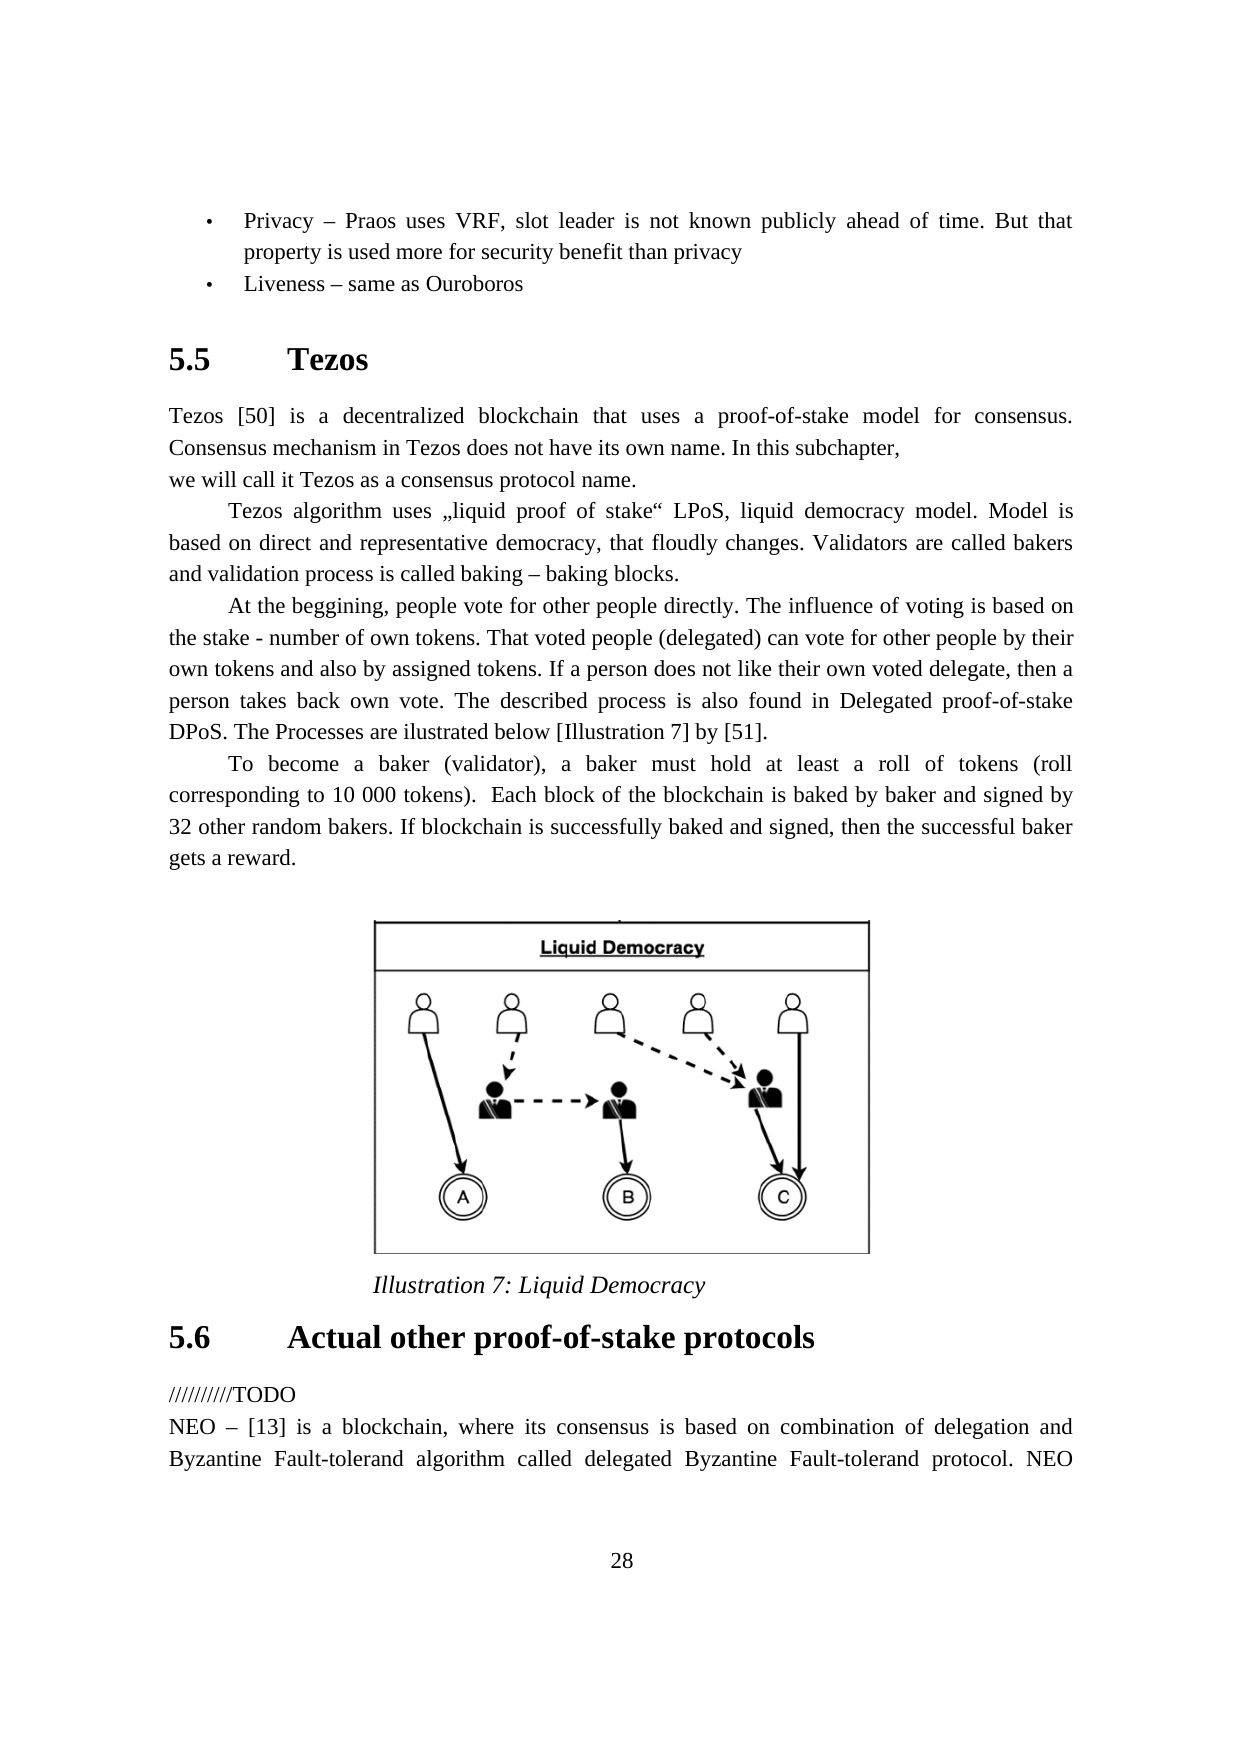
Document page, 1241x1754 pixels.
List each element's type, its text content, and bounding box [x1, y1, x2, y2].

subtitle Actual other proof-of-stake protocols [169, 1256, 1075, 1356]
text //////////TODO [169, 1382, 1075, 1408]
text Illustration 7: Liquid Democracy [373, 1256, 871, 1299]
list Liveness – same as Ouroboros [206, 270, 1075, 296]
text Tezos algorithm uses „liquid proof of stake“ LPoS, liquid democracy model. Model is based on direct and representative democracy, that floudly changes. Validators are called bakers and validation process is called baking – baking blocks. [169, 497, 1075, 587]
subtitle [373, 908, 871, 920]
text NEO – [13] is a blockchain, where its consensus is based on combination of delegation and Byzantine Fault-tolerand algorithm called delegated Byzantine Fault-tolerand protocol. NEO [169, 1413, 1075, 1471]
picture [372, 920, 871, 1256]
text At the beggining, people vote for other people directly. The influence of voting is based on the stake - number of own tokens. That voted people (delegated) can vote for other people by their own tokens and also by assigned tokens. If a person does not like their own voted delegate, then a person takes back own vote. The described process is also found in Delegated proof-of-stake DPoS. The Processes are ilustrated below [Illustration 7] by [51]. [169, 592, 1075, 744]
subtitle Tezos [169, 339, 1075, 377]
text we will call it Tezos as a consensus protocol name. [169, 466, 1075, 492]
text Tezos [50] is a decentralized blockchain that uses a proof-of-stake model for consensus. Consensus mechanism in Tezos does not have its own name. In this subchapter, [169, 403, 1075, 461]
list Privacy – Praos uses VRF, slot leader is not known publicly ahead of time. But that property is used more for security benefit than privacy [206, 207, 1075, 264]
text To become a baker (validator), a baker must hold at least a roll of tokens (roll corresponding to 10 000 tokens). Each block of the blockchain is baked by baker and signed by 32 other random bakers. If blockchain is successfully baked and signed, then the successful baker gets a reward. [169, 750, 1075, 871]
